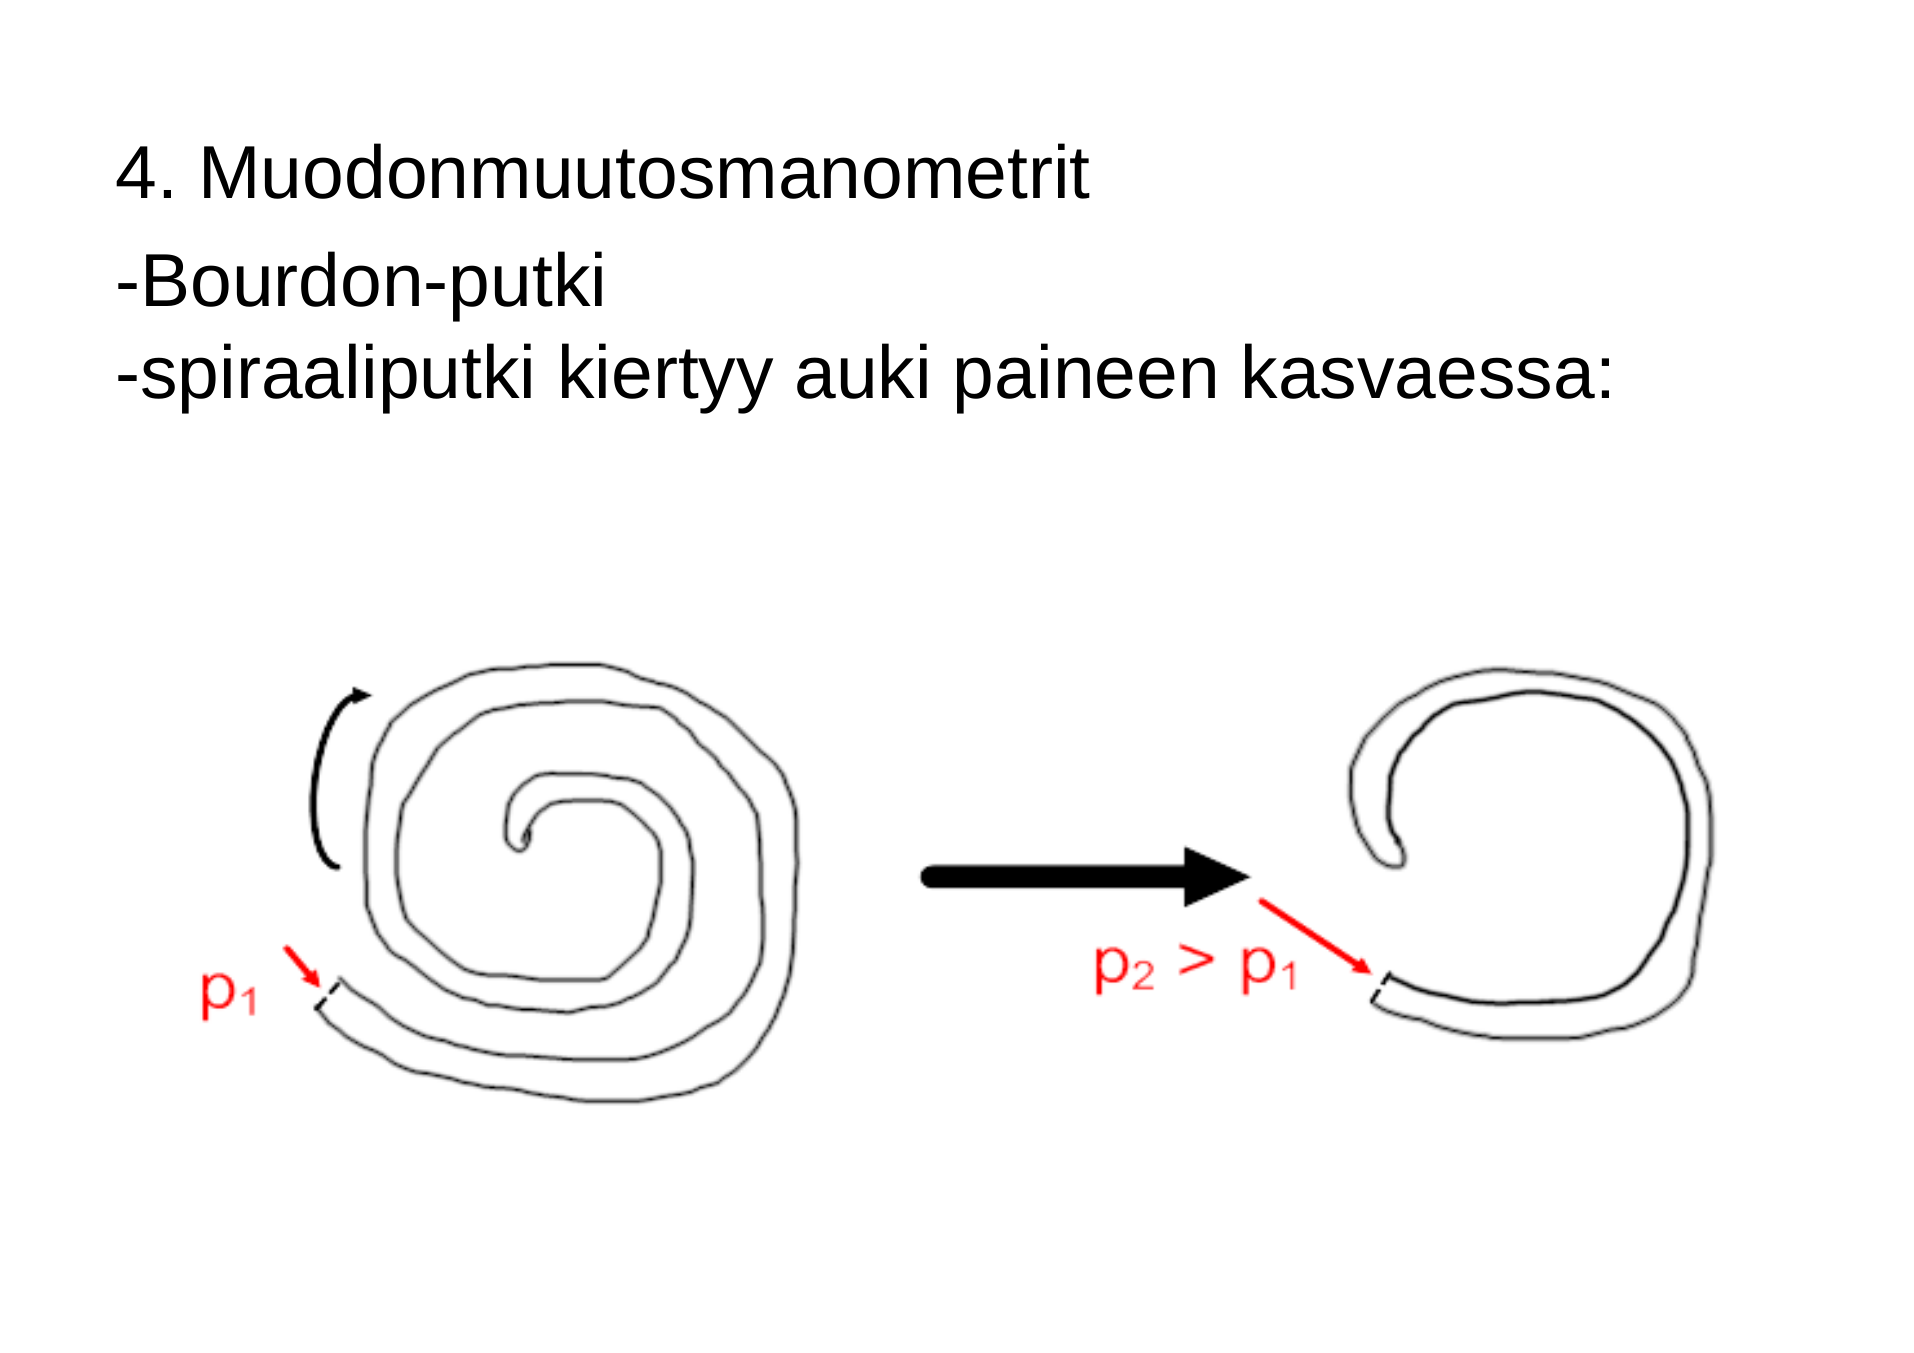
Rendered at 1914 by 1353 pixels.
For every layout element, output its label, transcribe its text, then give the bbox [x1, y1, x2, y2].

picture [150, 573, 1761, 1125]
text_box 4. Muodonmuutosmanometrit -Bourdon-putki -spiraaliputki kiertyy auki paineen kasvaessa: [100, 115, 1873, 448]
